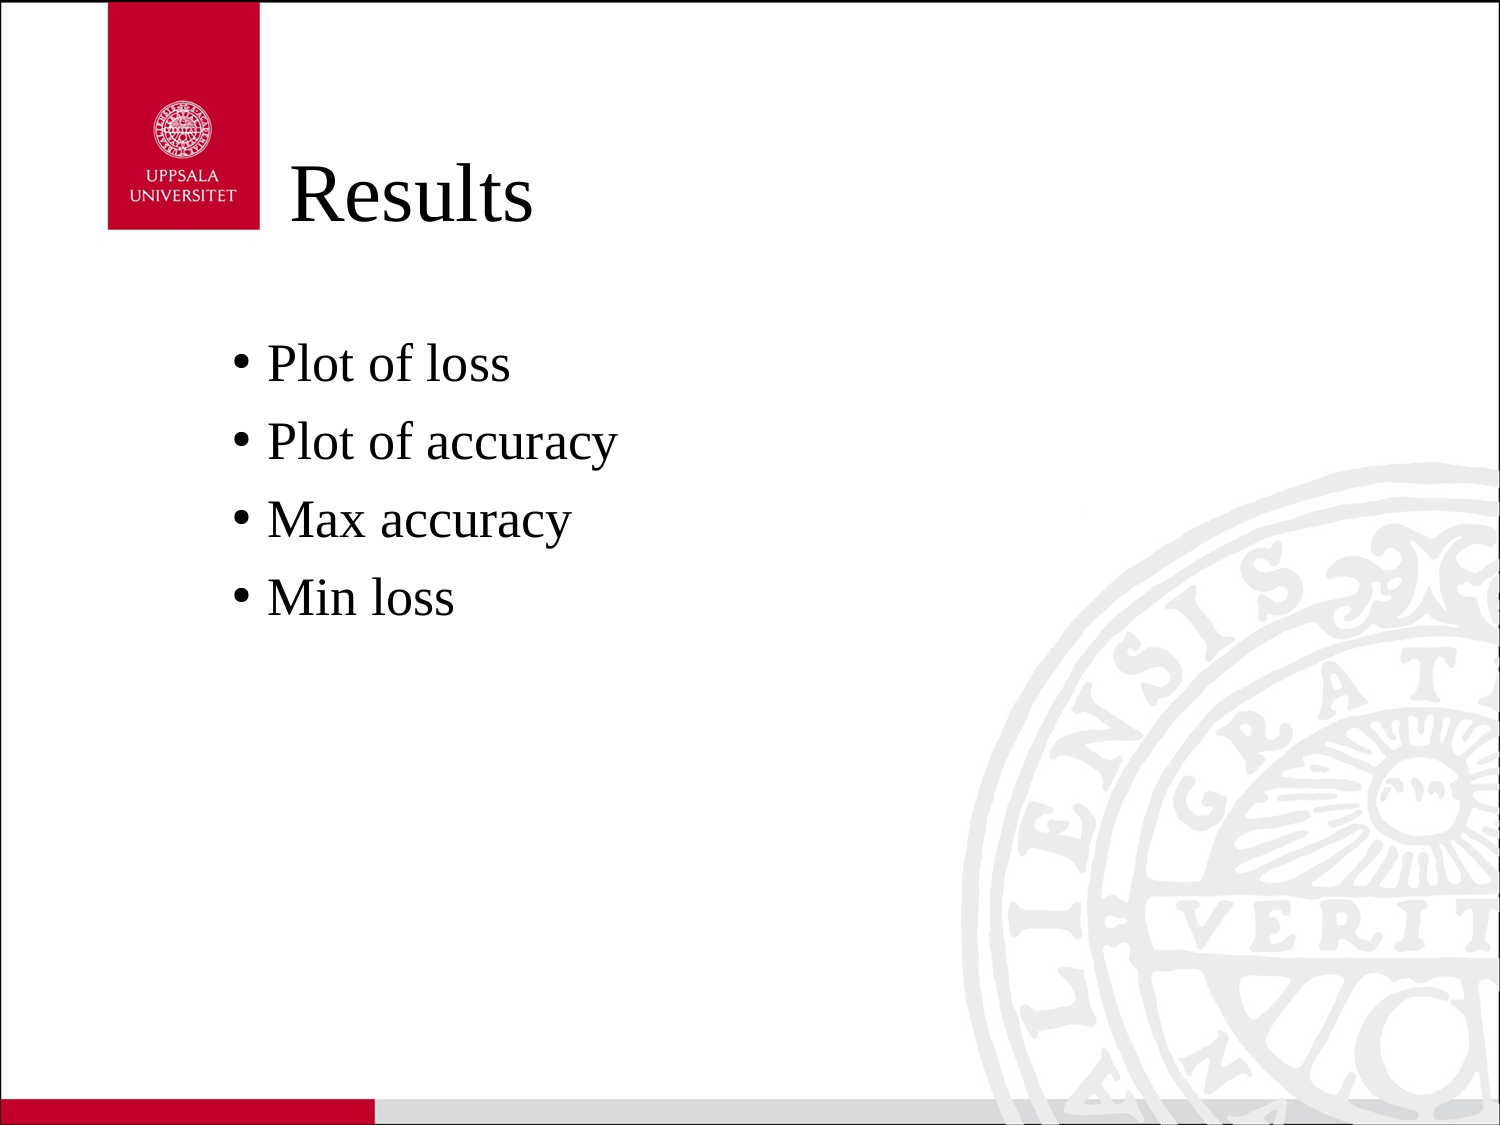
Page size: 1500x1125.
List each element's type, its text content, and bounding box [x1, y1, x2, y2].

picture [0, 0, 1500, 1125]
text_box Plot of loss Plot of accuracy Max accuracy Min loss [217, 325, 1182, 721]
title Results [289, 99, 1436, 288]
